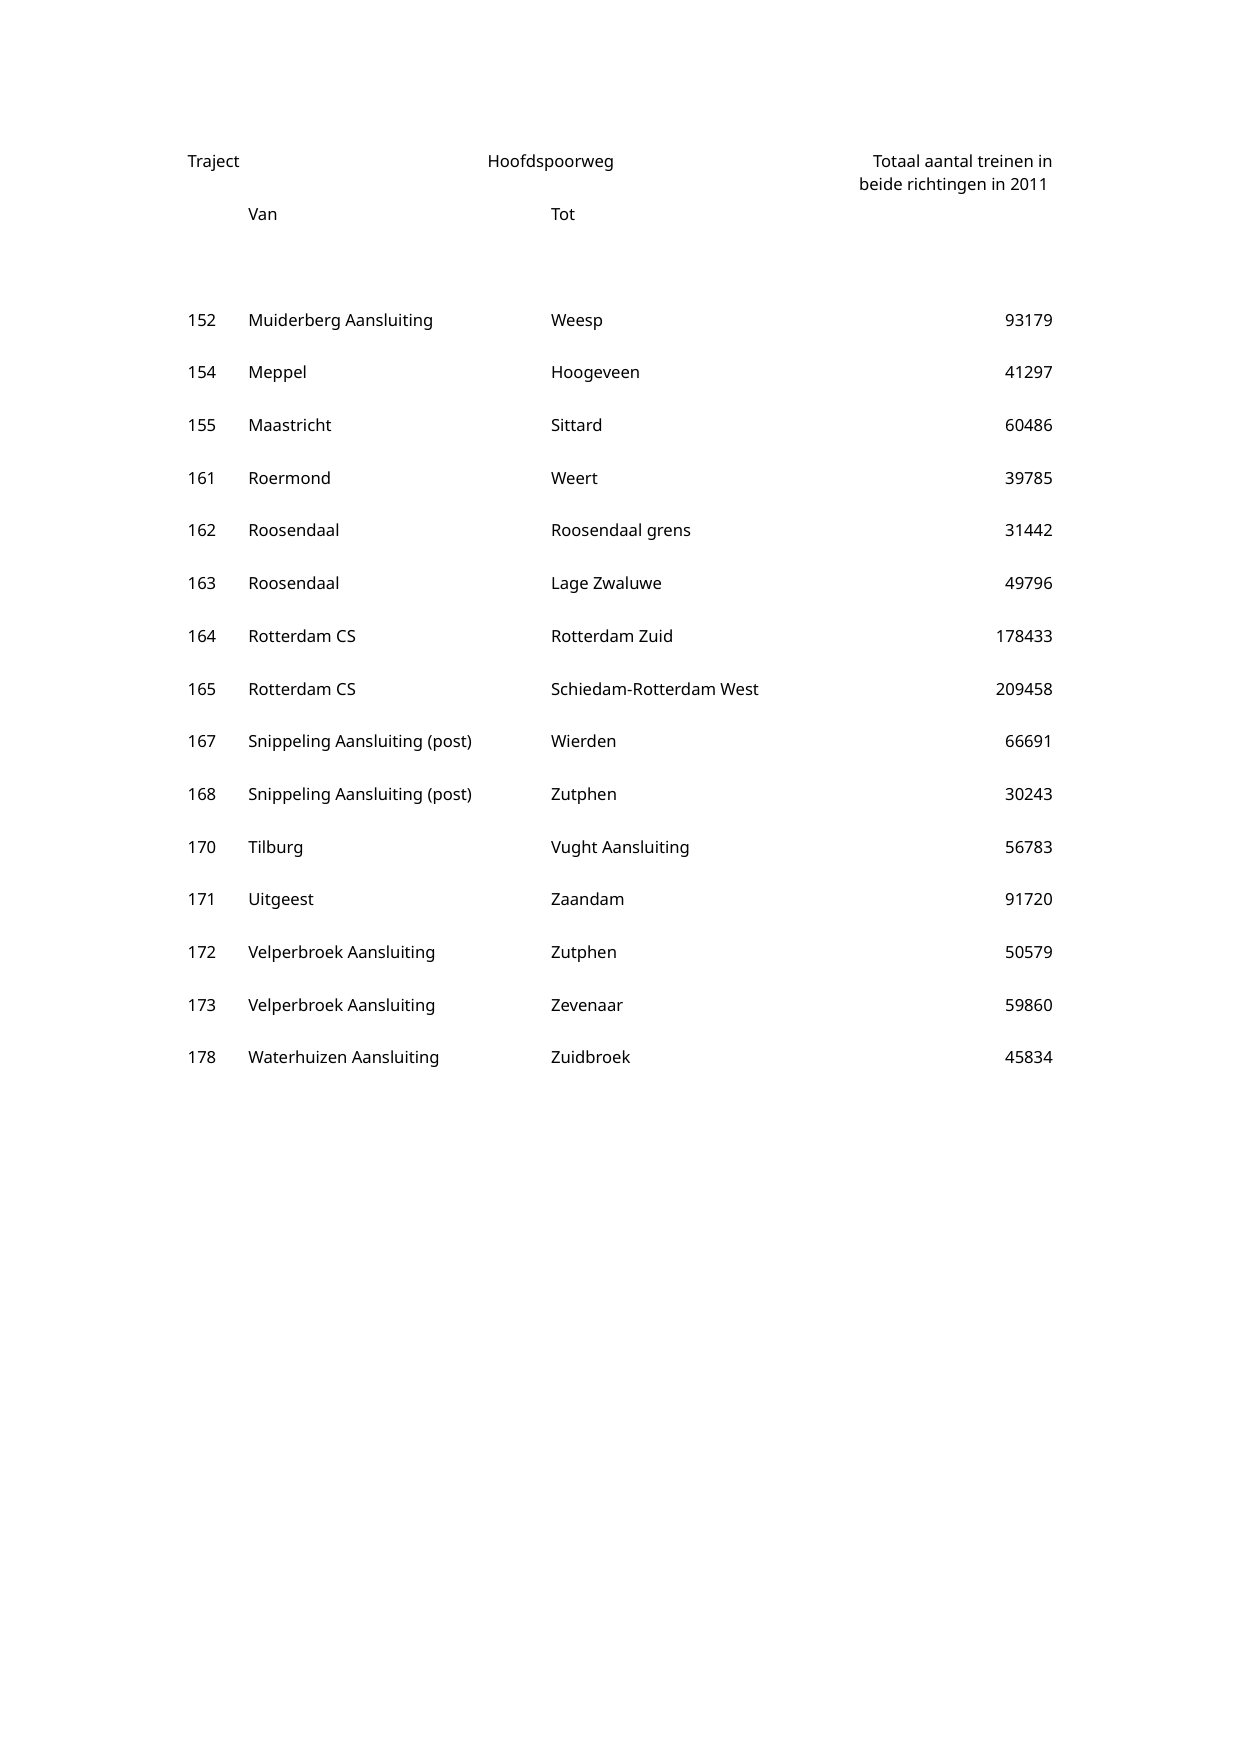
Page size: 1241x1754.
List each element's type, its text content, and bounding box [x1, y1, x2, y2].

table_cell [188, 255, 248, 308]
table_cell 41297 [854, 361, 1053, 413]
table_cell 59860 [854, 993, 1053, 1046]
table_cell 163 [188, 572, 248, 624]
table_cell Tilburg [248, 835, 551, 888]
table_cell 170 [188, 835, 248, 888]
table_cell Uitgeest [248, 888, 551, 941]
table_cell 161 [188, 466, 248, 519]
table_cell Lage Zwaluwe [551, 572, 853, 624]
table_cell 56783 [854, 835, 1053, 888]
table_cell Zuidbroek [551, 1046, 853, 1099]
table_cell Sittard [551, 414, 853, 466]
table_cell [854, 255, 1053, 308]
table_cell Snippeling Aansluiting (post) [248, 730, 551, 782]
table_cell Vught Aansluiting [551, 835, 853, 888]
table_cell Roosendaal [248, 572, 551, 624]
table_cell Velperbroek Aansluiting [248, 941, 551, 993]
table_cell 162 [188, 519, 248, 572]
table_cell 178 [188, 1046, 248, 1099]
table_cell Maastricht [248, 414, 551, 466]
table_cell 155 [188, 414, 248, 466]
table_cell 167 [188, 730, 248, 782]
table_cell Tot [551, 203, 853, 255]
table_cell Van [248, 203, 551, 255]
table_cell 30243 [854, 783, 1053, 835]
table_cell 154 [188, 361, 248, 413]
table_cell Wierden [551, 730, 853, 782]
table_cell Roosendaal [248, 519, 551, 572]
table_cell 39785 [854, 466, 1053, 519]
table_cell 178433 [854, 624, 1053, 677]
table_cell Weert [551, 466, 853, 519]
table_cell Roermond [248, 466, 551, 519]
table_cell Rotterdam CS [248, 677, 551, 730]
table_cell Zutphen [551, 783, 853, 835]
table_cell 172 [188, 941, 248, 993]
table_cell 165 [188, 677, 248, 730]
table_cell 209458 [854, 677, 1053, 730]
table_cell 60486 [854, 414, 1053, 466]
table_cell Zevenaar [551, 993, 853, 1046]
table_header Totaal aantal treinen in beide richtingen in 2011 [854, 150, 1053, 255]
table_cell 66691 [854, 730, 1053, 782]
table_header Hoofdspoorweg [248, 150, 853, 203]
table_cell 173 [188, 993, 248, 1046]
table_cell 31442 [854, 519, 1053, 572]
table_cell 164 [188, 624, 248, 677]
table_cell Muiderberg Aansluiting [248, 308, 551, 361]
table_cell 168 [188, 783, 248, 835]
table_cell Zutphen [551, 941, 853, 993]
table_cell [551, 255, 853, 308]
table_cell Rotterdam Zuid [551, 624, 853, 677]
table_cell [248, 255, 551, 308]
table_cell Waterhuizen Aansluiting [248, 1046, 551, 1099]
table_cell 91720 [854, 888, 1053, 941]
table_cell 171 [188, 888, 248, 941]
table_cell Meppel [248, 361, 551, 413]
table_cell Zaandam [551, 888, 853, 941]
table_cell 152 [188, 308, 248, 361]
table_cell Hoogeveen [551, 361, 853, 413]
table_header Traject [188, 150, 248, 255]
table_cell Rotterdam CS [248, 624, 551, 677]
table_cell Snippeling Aansluiting (post) [248, 783, 551, 835]
table_cell Velperbroek Aansluiting [248, 993, 551, 1046]
table_cell 50579 [854, 941, 1053, 993]
table_cell 93179 [854, 308, 1053, 361]
table_cell Schiedam-Rotterdam West [551, 677, 853, 730]
table_cell Weesp [551, 308, 853, 361]
table_cell 45834 [854, 1046, 1053, 1099]
table_cell 49796 [854, 572, 1053, 624]
table_cell Roosendaal grens [551, 519, 853, 572]
